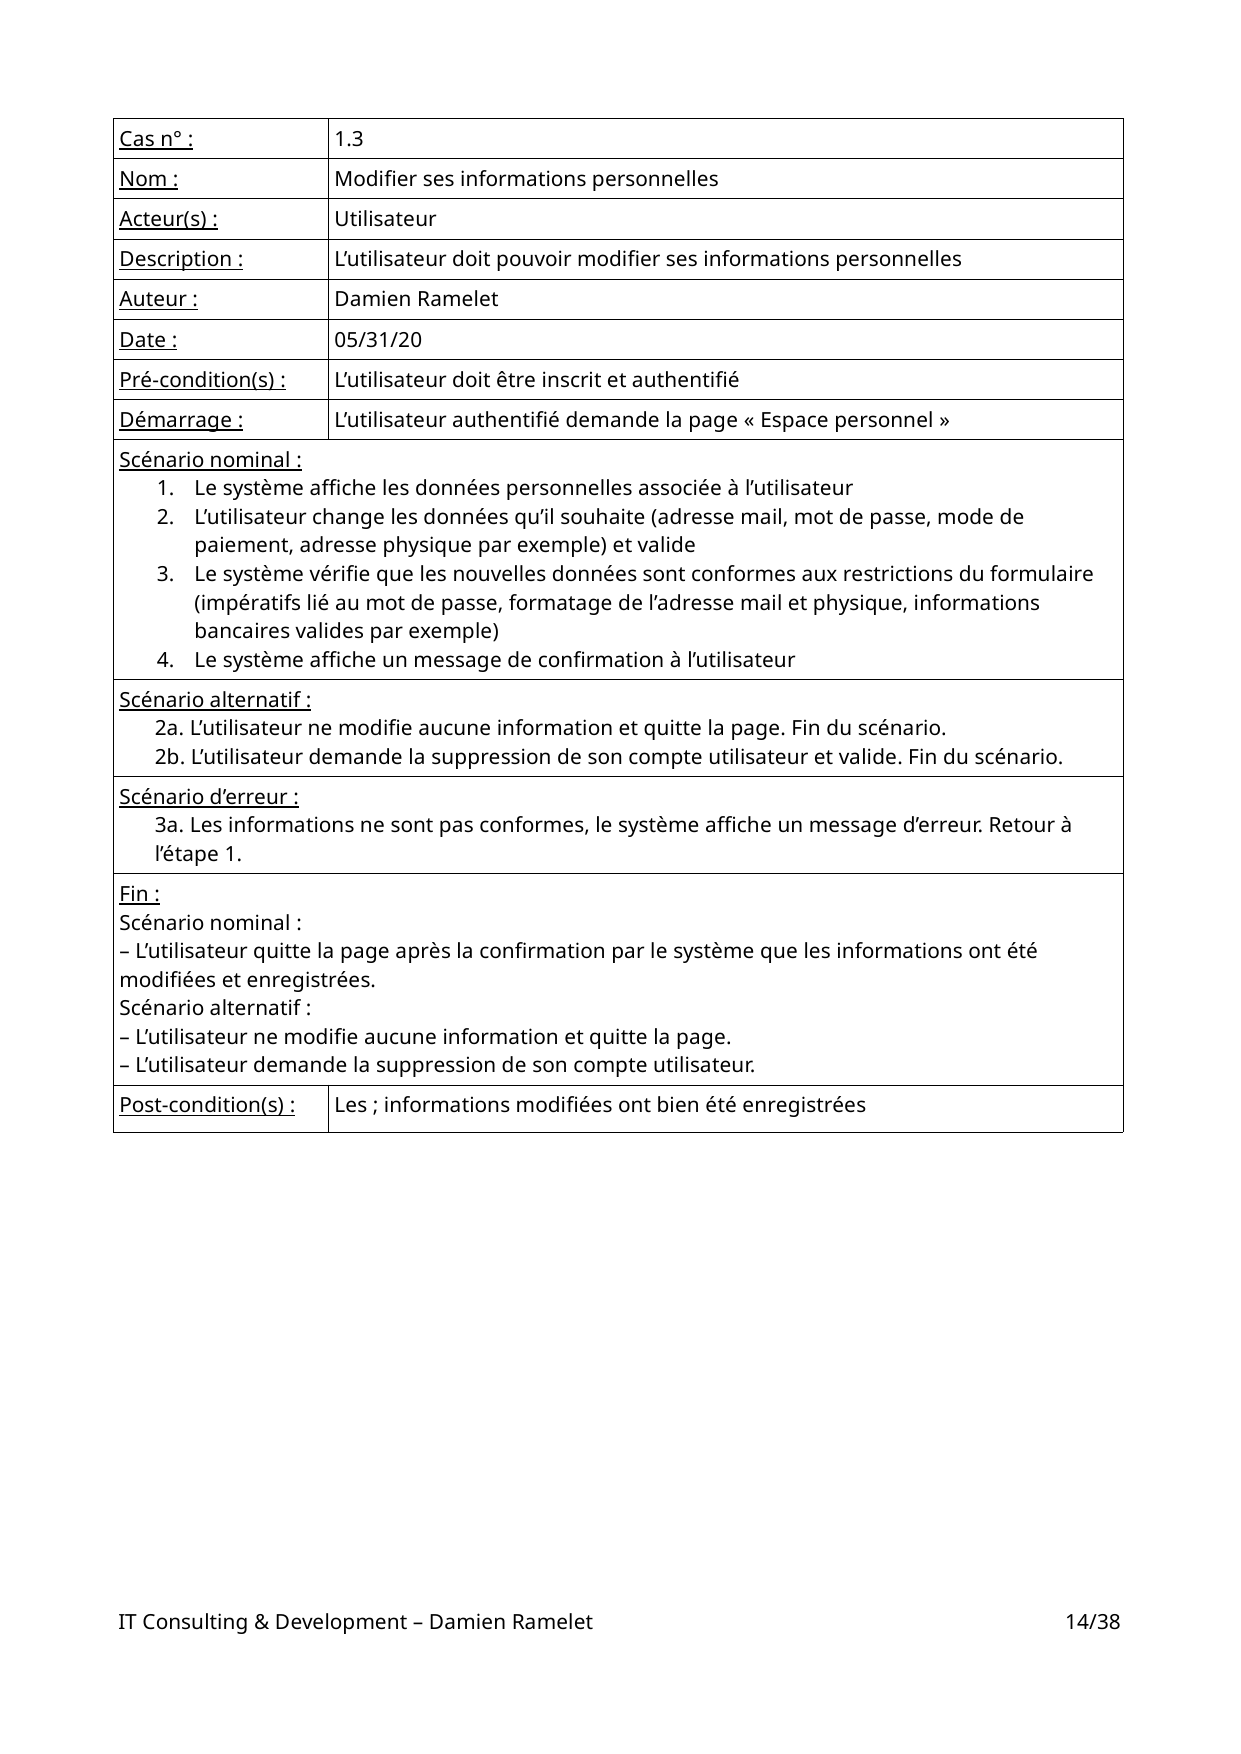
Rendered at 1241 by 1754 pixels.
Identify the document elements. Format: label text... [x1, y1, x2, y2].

table_cell Auteur : [114, 280, 328, 319]
table_cell Les ; informations modifiées ont bien été enregistrées [329, 1086, 1123, 1132]
table_cell Utilisateur [329, 199, 1123, 238]
table_cell L’utilisateur doit être inscrit et authentifié [329, 360, 1123, 399]
table_cell L’utilisateur doit pouvoir modifier ses informations personnelles [329, 240, 1123, 278]
table_header 1.3 [329, 119, 1123, 158]
table_cell L’utilisateur authentifié demande la page « Espace personnel » [329, 400, 1123, 439]
table_cell Pré-condition(s) : [114, 360, 328, 399]
table_cell Modifier ses informations personnelles [329, 159, 1123, 198]
table_cell Scénario alternatif : 2a. L’utilisateur ne modifie aucune information et quitte la page. Fin du scénario. 2b. L’utilisateur demande la suppression de son compte utilisateur et valide. Fin du scénario. [114, 680, 1123, 776]
table_cell Damien Ramelet [329, 280, 1123, 319]
table_cell Scénario nominal : Le système affiche les données personnelles associée à l’utilisateur L’utilisateur change les données qu’il souhaite (adresse mail, mot de passe, mode de paiement, adresse physique par exemple) et valide Le système vérifie que les nouvelles données sont conformes aux restrictions du formulaire (impératifs lié au mot de passe, formatage de l’adresse mail et physique, informations bancaires valides par exemple) Le système affiche un message de confirmation à l’utilisateur [114, 440, 1123, 679]
table_cell Date : [114, 320, 328, 359]
table_cell Démarrage : [114, 400, 328, 439]
table_cell 31/05/20 [329, 320, 1123, 359]
table_cell Acteur(s) : [114, 199, 328, 238]
table_cell Fin : Scénario nominal : – L’utilisateur quitte la page après la confirmation par le système que les informations ont été modifiées et enregistrées. Scénario alternatif : – L’utilisateur ne modifie aucune information et quitte la page. – L’utilisateur demande la suppression de son compte utilisateur. [114, 874, 1123, 1084]
table_cell Scénario d’erreur : 3a. Les informations ne sont pas conformes, le système affiche un message d’erreur. Retour à l’étape 1. [114, 777, 1123, 873]
table_cell Post-condition(s) : [114, 1086, 328, 1132]
table_cell Nom : [114, 159, 328, 198]
table_cell Description : [114, 240, 328, 278]
table_header Cas n° : [114, 119, 328, 158]
